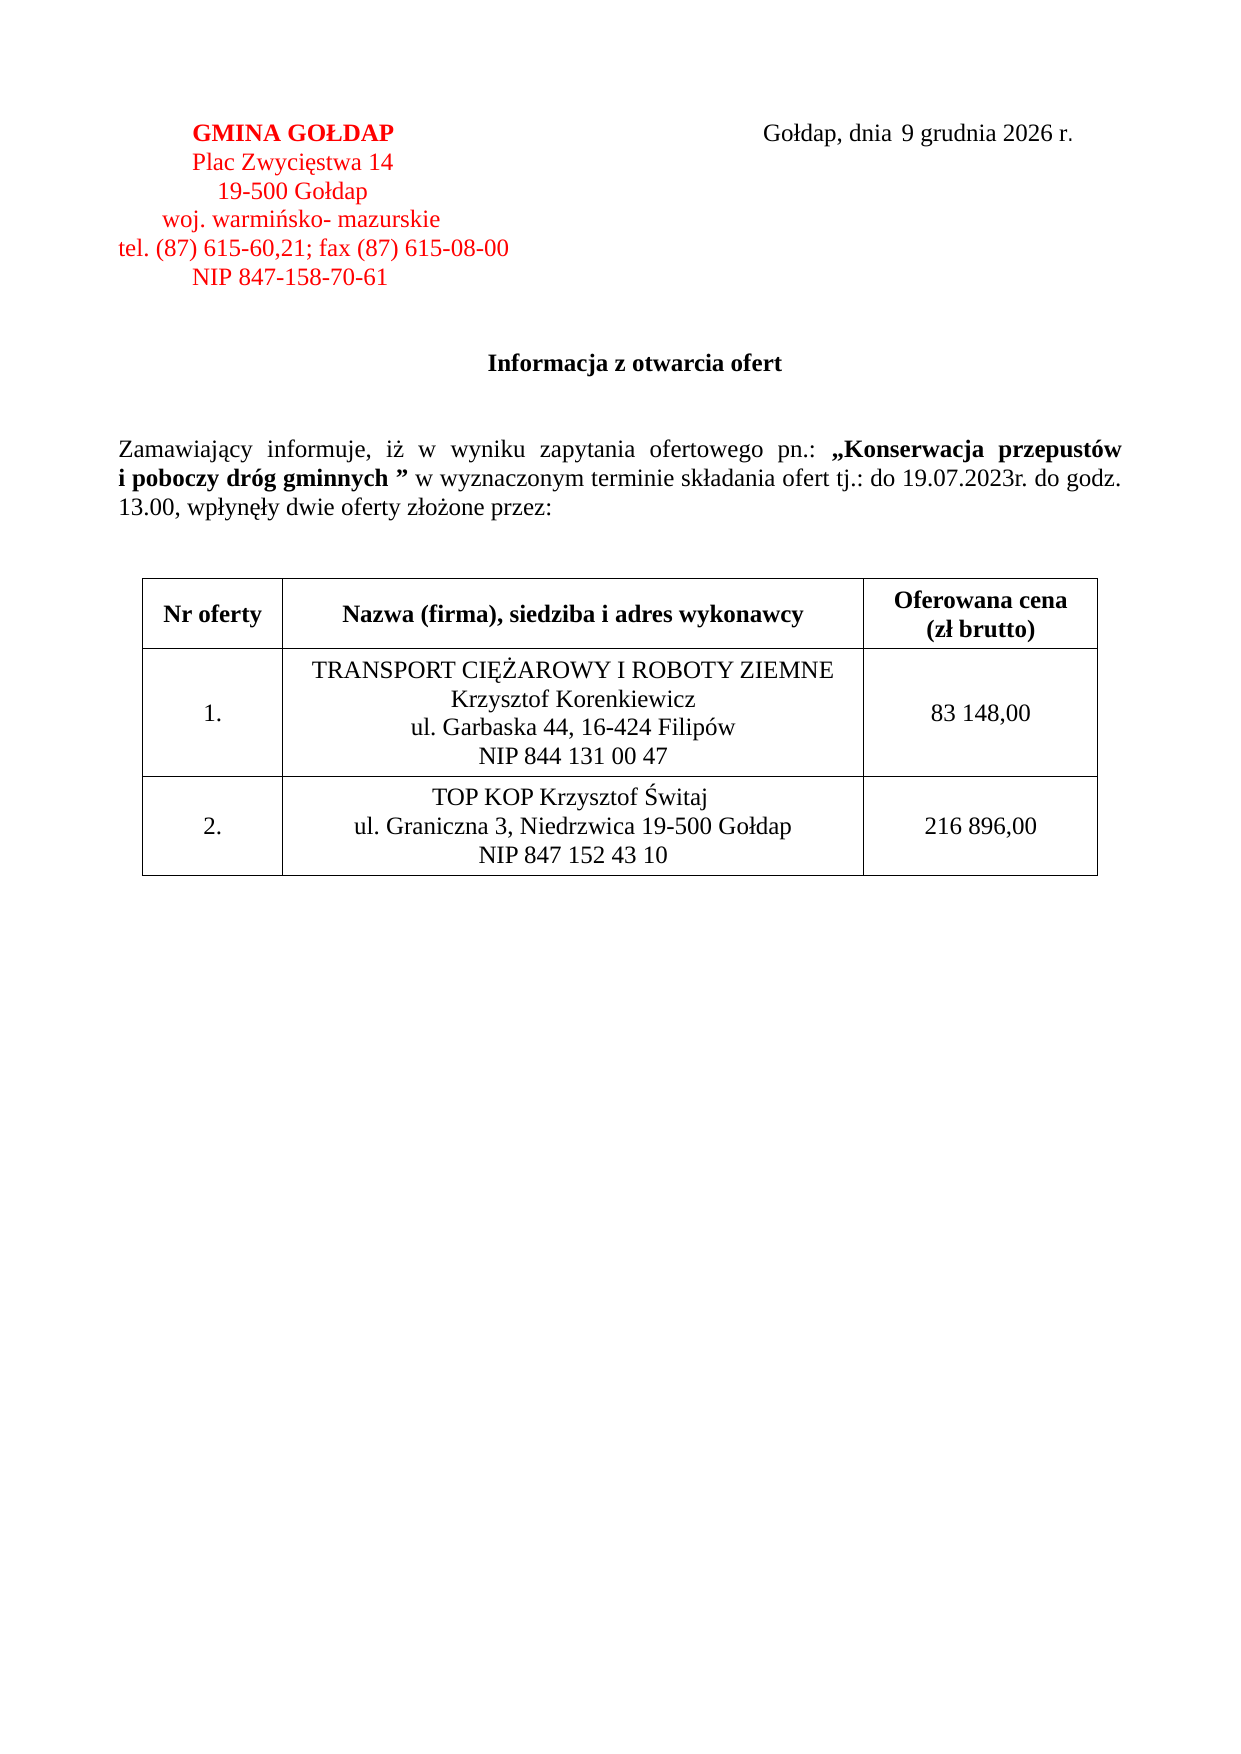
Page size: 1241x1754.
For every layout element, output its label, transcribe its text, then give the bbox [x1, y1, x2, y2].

table_header Oferowana cena (zł brutto) [864, 579, 1097, 648]
table_cell 2. [143, 777, 282, 874]
text woj. warmińsko- mazurskie [118, 204, 1122, 233]
text NIP 847-158-70-61 [118, 262, 1122, 291]
text 19-500 Gołdap [118, 176, 1122, 204]
text Zamawiający informuje, iż w wyniku zapytania ofertowego pn.: „Konserwacja przepustów i poboczy dróg gminnych ” w wyznaczonym terminie składania ofert tj.: do 19.07.2023r. do godz. 13.00, wpłynęły dwie oferty złożone przez: [118, 434, 1122, 521]
table_header Nr oferty [143, 579, 282, 648]
text Plac Zwycięstwa 14 [118, 147, 1122, 176]
text tel. (87) 615-60,21; fax (87) 615-08-00 [118, 233, 1122, 262]
text GMINA GOŁDAP Gołdap, dnia 19 lipca 2023 r. [118, 118, 1122, 147]
table_header Nazwa (firma), siedziba i adres wykonawcy [283, 579, 863, 648]
table_cell 1. [143, 649, 282, 776]
table_cell 83 148,00 [864, 649, 1097, 776]
table_cell TOP KOP Krzysztof Świtaj ul. Graniczna 3, Niedrzwica 19-500 Gołdap NIP 847 152 43 10 [283, 777, 863, 874]
text Informacja z otwarcia ofert [118, 348, 1122, 377]
table_cell 216 896,00 [864, 777, 1097, 874]
table_cell TRANSPORT CIĘŻAROWY I ROBOTY ZIEMNE Krzysztof Korenkiewicz ul. Garbaska 44, 16-424 Filipów NIP 844 131 00 47 [283, 649, 863, 776]
